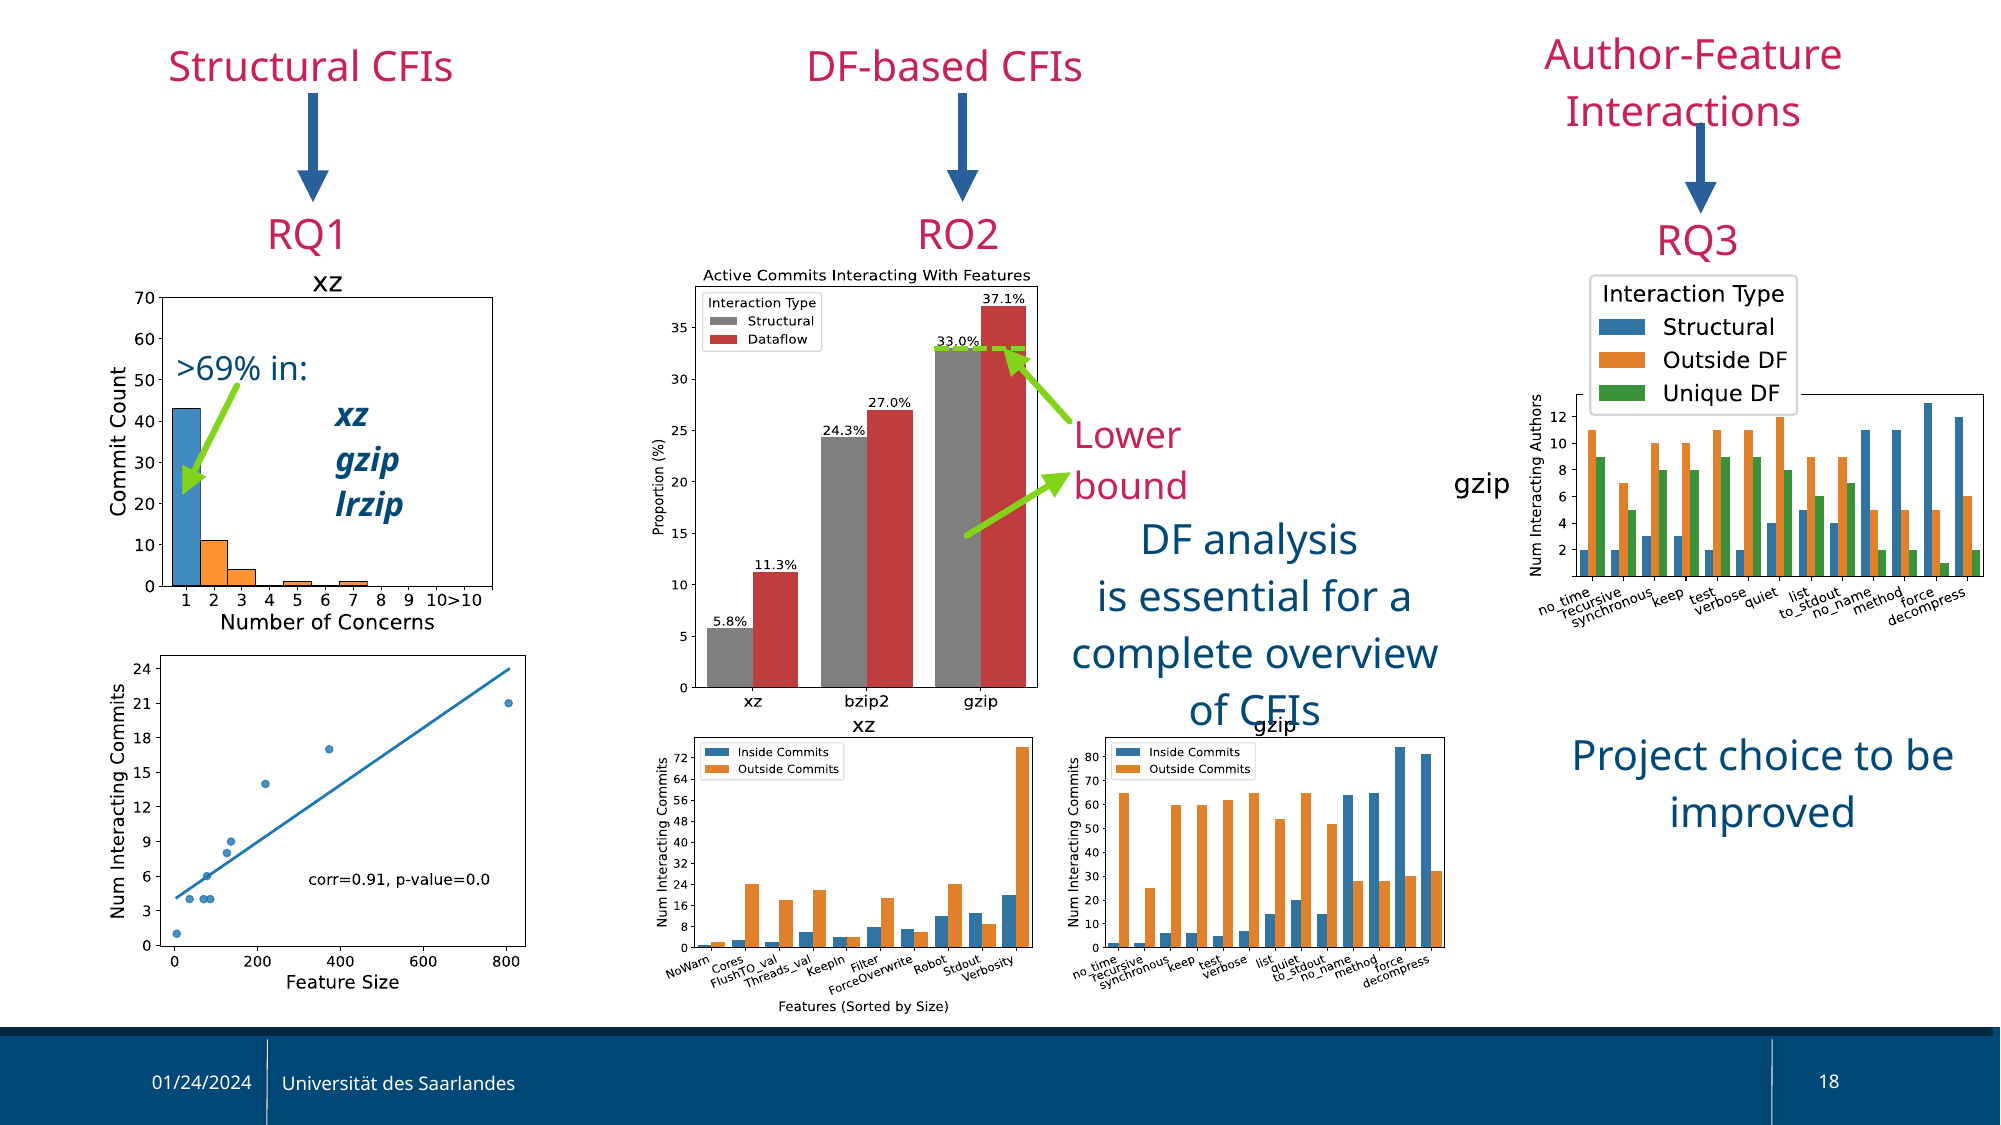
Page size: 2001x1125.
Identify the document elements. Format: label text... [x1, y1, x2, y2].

text_box DF analysis is essential for a complete overview of CFIs [1033, 501, 1477, 760]
text_box Author-Feature Interactions [1529, 17, 1908, 130]
text_box Universität des Saarlandes [266, 1052, 1741, 1113]
text_box >69% in: xz gzip lrzip [161, 337, 495, 516]
picture [101, 262, 504, 642]
text_box 01/24/2024 [65, 1054, 266, 1113]
picture [1450, 274, 1998, 630]
text_box [1803, 1052, 2000, 1113]
text_box RQ3 [1641, 203, 1760, 268]
text_box RQ2 [902, 197, 1021, 249]
text_box Project choice to be improved [1547, 661, 1979, 987]
picture [67, 646, 538, 1020]
text_box DF-based CFIs [791, 29, 1140, 93]
text_box Lower bound [1058, 400, 1236, 501]
text_box Structural CFIs [153, 29, 502, 93]
text_box RQ1 [252, 197, 371, 262]
picture [643, 249, 1447, 1021]
